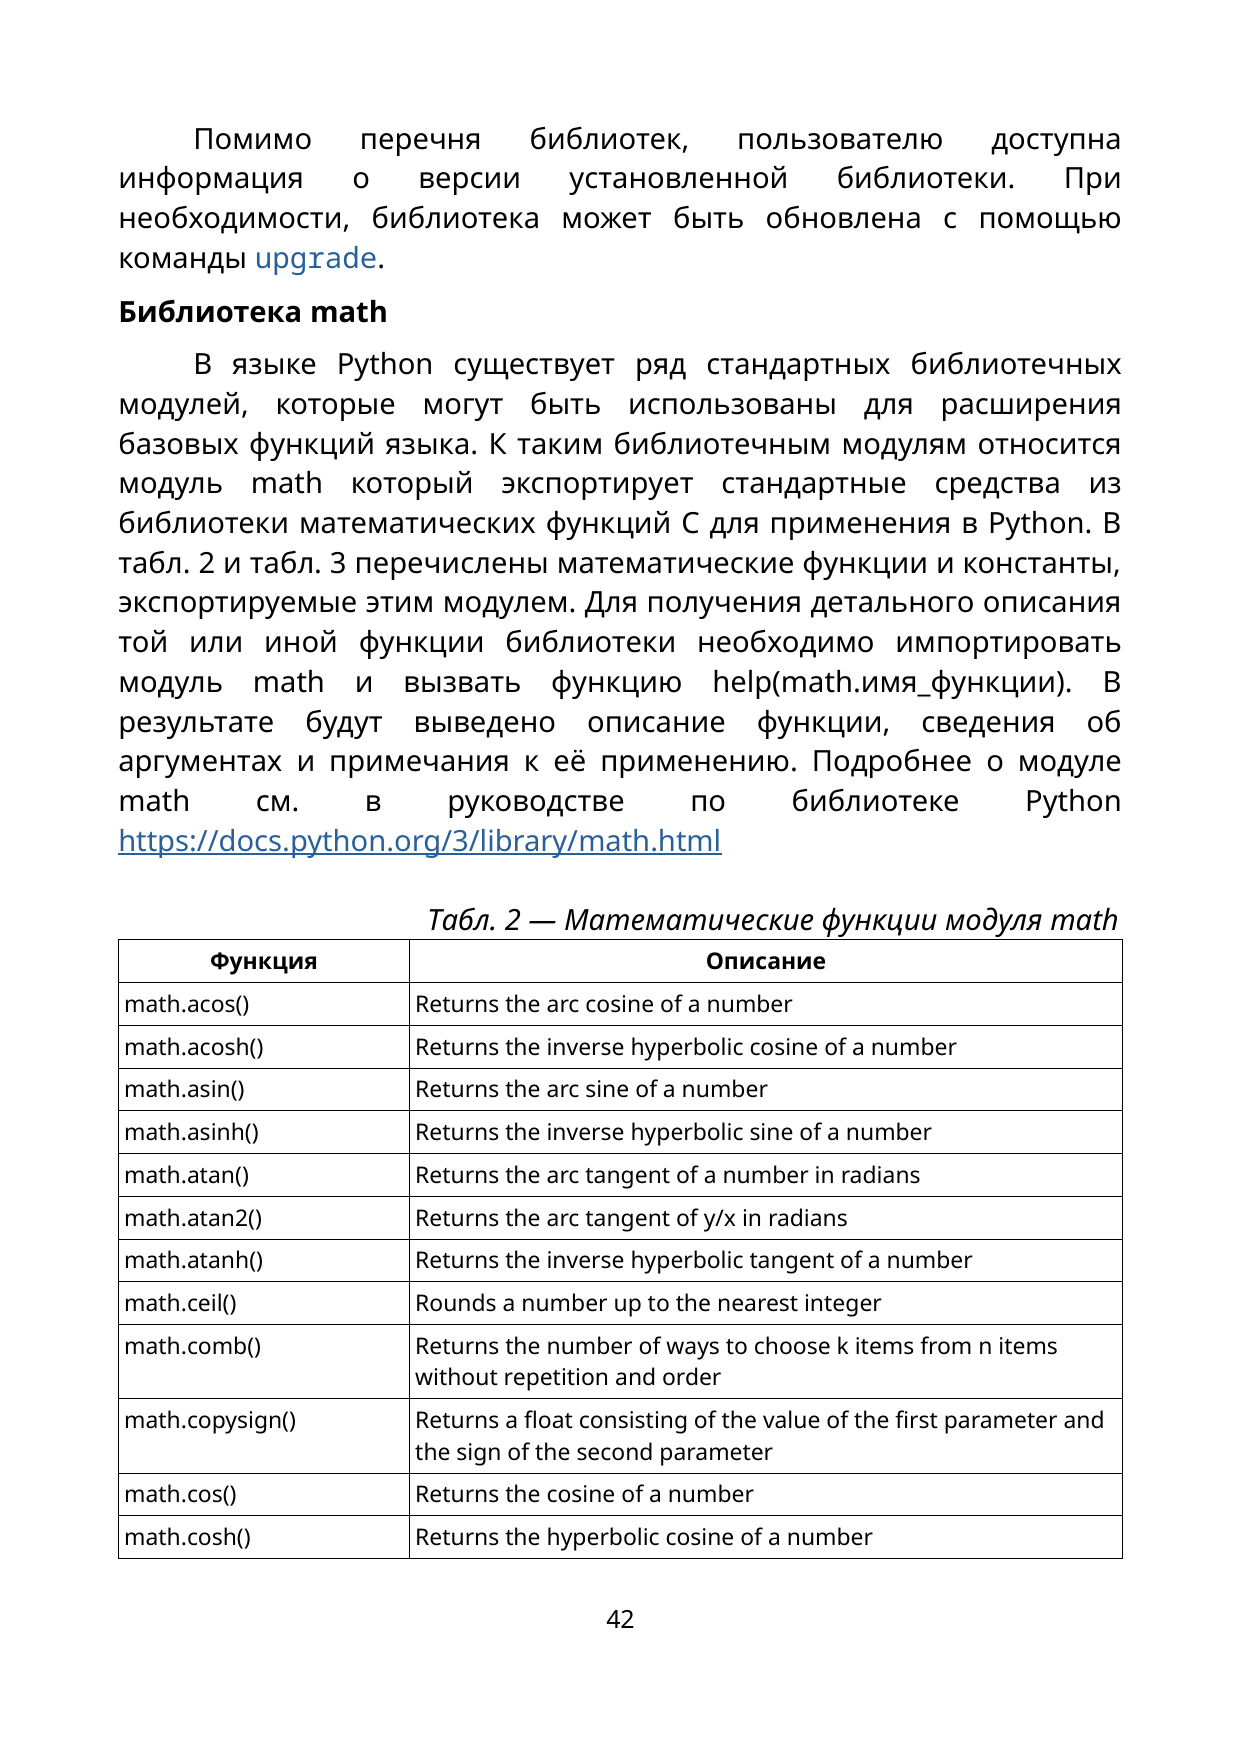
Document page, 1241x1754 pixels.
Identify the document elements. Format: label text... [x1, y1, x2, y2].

text В языке Python существует ряд стандартных библиотечных модулей, которые могут быть использованы для расширения базовых функций языка. К таким библиотечным модулям относится модуль math который экспортирует стандартные средства из библиотеки математических функций С для применения в Python. В табл. 2 и табл. 3 перечислены математические функции и константы, экспортируемые этим модулем. Для получения детального описания той или иной функции библиотеки необходимо импортировать модуль math и вызвать функцию help(math.имя_функции). В результате будут выведено описание функции, сведения об аргументах и примечания к её применению. Подробнее о модуле math см. в руководстве по библиотеке Python https://docs.python.org/3/library/math.html [118, 344, 1122, 859]
table_cell Returns the arc cosine of a number [410, 983, 1122, 1024]
table_cell math.ceil() [119, 1282, 409, 1324]
table_cell math.comb() [119, 1325, 409, 1398]
table_cell math.acosh() [119, 1026, 409, 1067]
table_cell math.atanh() [119, 1240, 409, 1281]
table_cell math.atan2() [119, 1197, 409, 1239]
table_cell math.copysign() [119, 1399, 409, 1472]
table_cell Returns a float consisting of the value of the first parameter and the sign of the second parameter [410, 1399, 1122, 1472]
table_header Описание [410, 940, 1122, 982]
table_cell Returns the inverse hyperbolic cosine of a number [410, 1026, 1122, 1067]
table_cell math.atan() [119, 1154, 409, 1196]
text Помимо перечня библиотек, пользователю доступна информация о версии установленной библиотеки. При необходимости, библиотека может быть обновлена с помощью команды upgrade. [118, 118, 1122, 277]
table_cell math.cos() [119, 1474, 409, 1515]
table_header Функция [119, 940, 409, 982]
table_cell Returns the inverse hyperbolic sine of a number [410, 1111, 1122, 1153]
table_cell Returns the inverse hyperbolic tangent of a number [410, 1240, 1122, 1281]
table_cell Returns the number of ways to choose k items from n items without repetition and order [410, 1325, 1122, 1398]
table_cell Returns the arc sine of a number [410, 1069, 1122, 1110]
table_cell Returns the arc tangent of y/x in radians [410, 1197, 1122, 1239]
table_cell math.cosh() [119, 1516, 409, 1558]
table_cell math.acos() [119, 983, 409, 1024]
table_cell math.asin() [119, 1069, 409, 1110]
table_cell Returns the cosine of a number [410, 1474, 1122, 1515]
table_cell Returns the arc tangent of a number in radians [410, 1154, 1122, 1196]
table_cell math.asinh() [119, 1111, 409, 1153]
table_cell Returns the hyperbolic cosine of a number [410, 1516, 1122, 1558]
table_cell Rounds a number up to the nearest integer [410, 1282, 1122, 1324]
text Табл. 2 — Математические функции модуля math [118, 899, 1122, 939]
subtitle Библиотека math [118, 291, 1122, 331]
